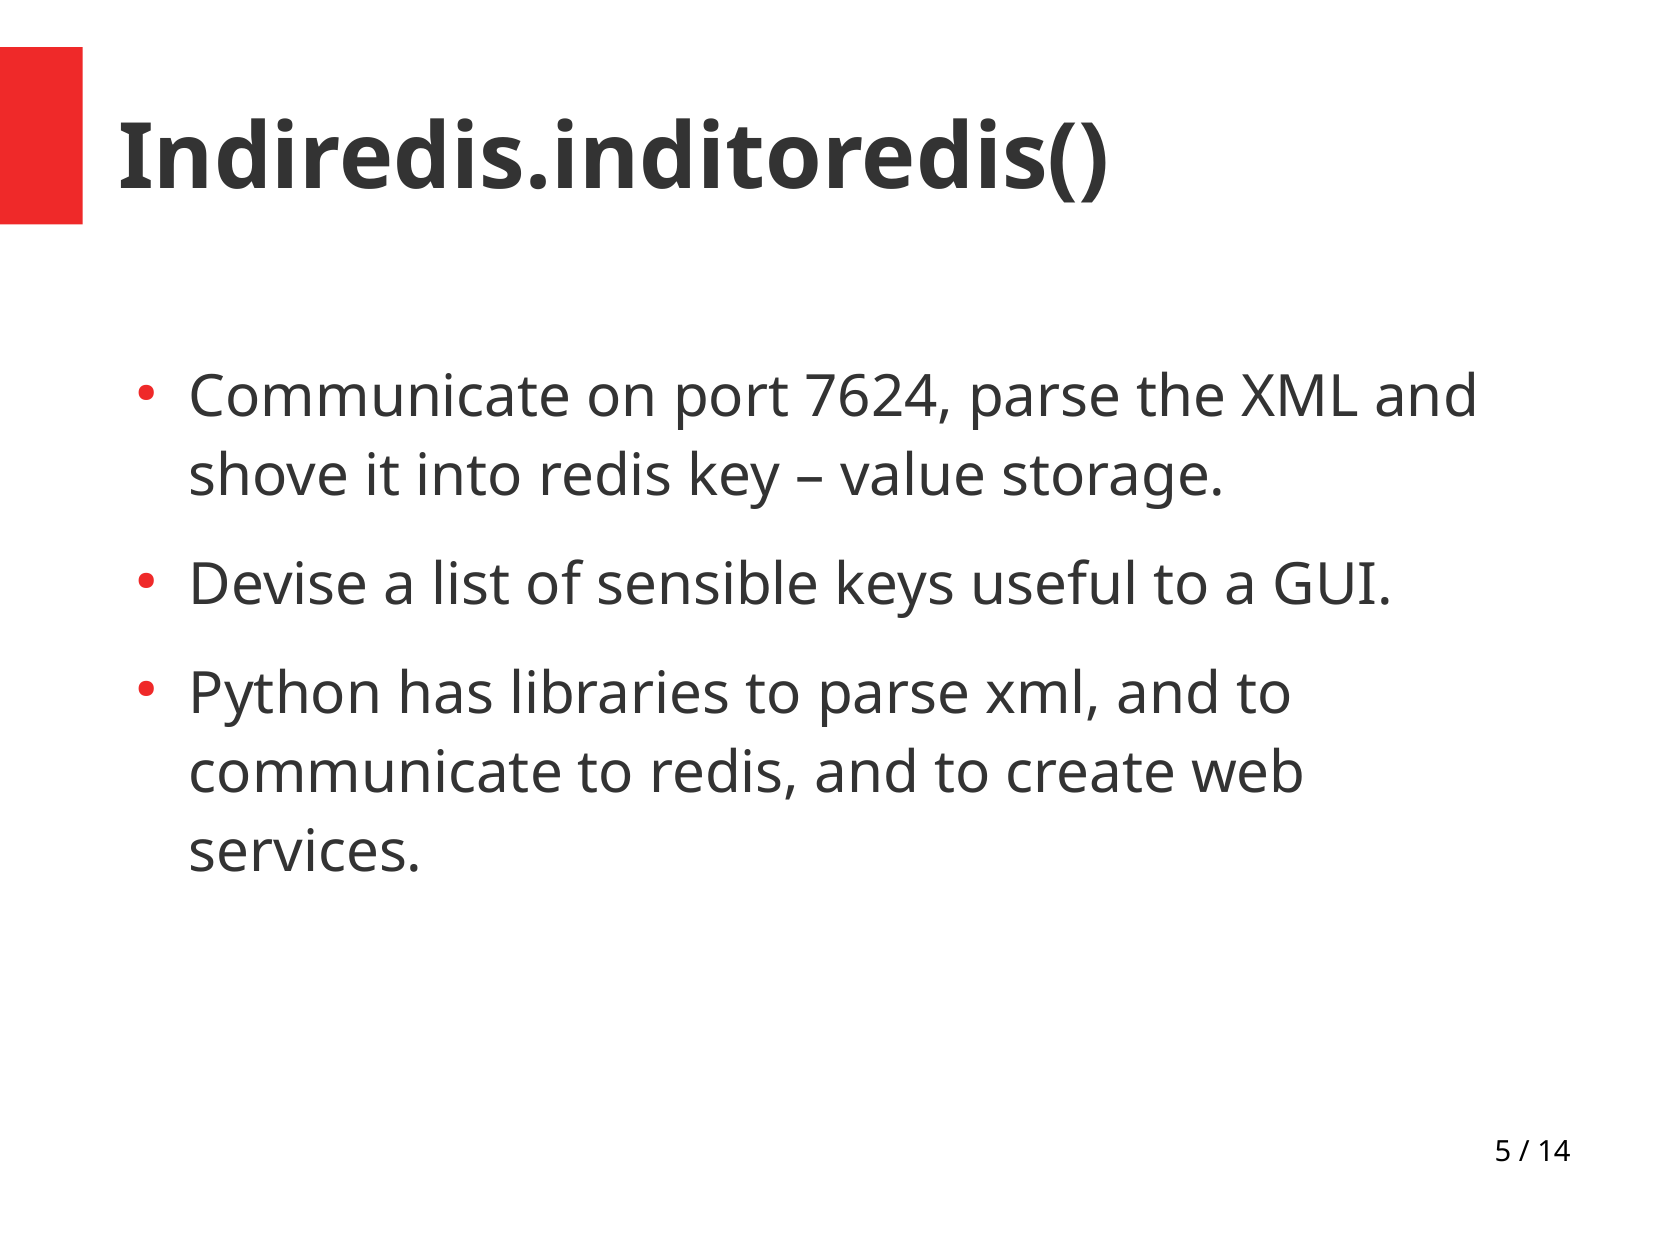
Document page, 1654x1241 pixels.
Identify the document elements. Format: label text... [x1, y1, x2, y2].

list Communicate on port 7624, parse the XML and shove it into redis key – value storage. Devise a list of sensible keys useful to a GUI. Python has libraries to parse xml, and to communicate to redis, and to create web services. [118, 354, 1536, 1074]
title Indiredis.inditoredis() [118, 49, 1571, 257]
